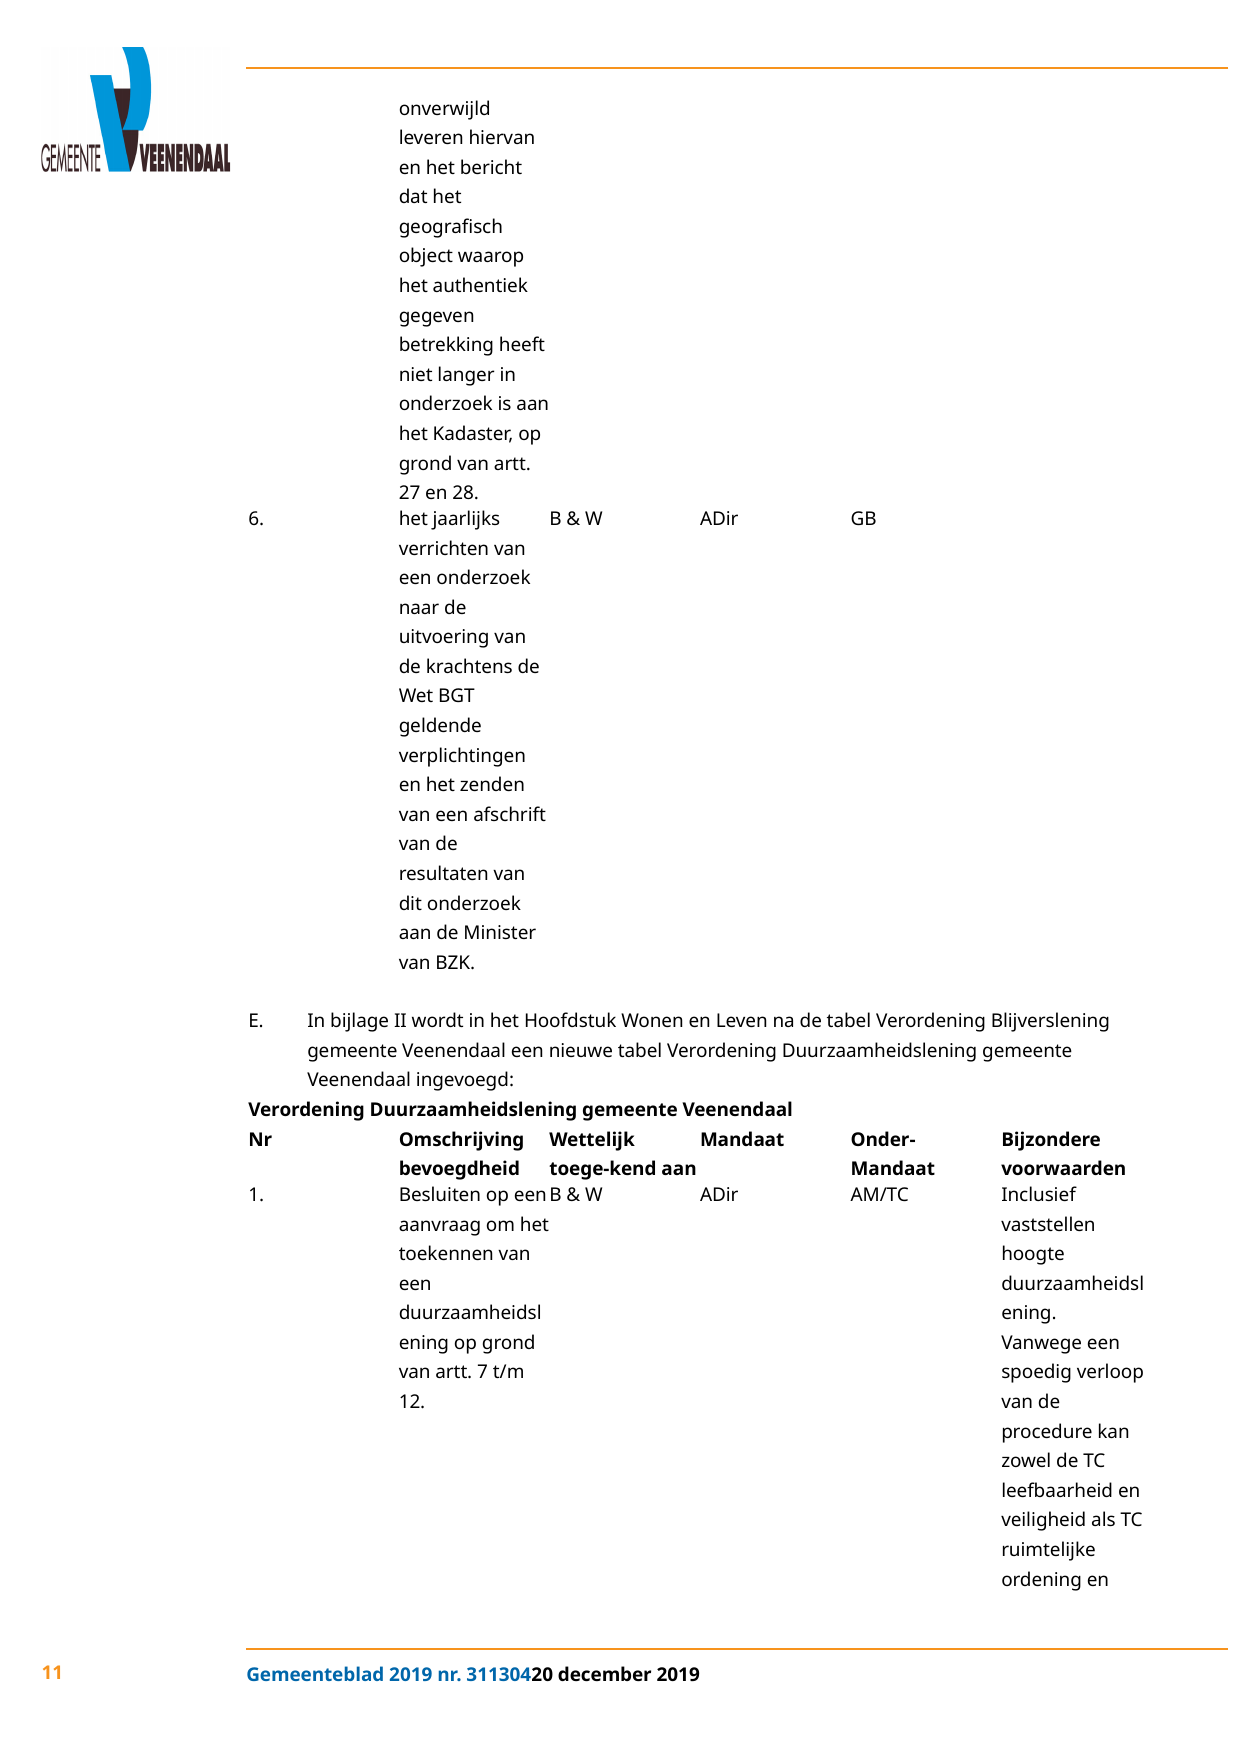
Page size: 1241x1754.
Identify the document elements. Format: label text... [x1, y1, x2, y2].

table_cell onverwijld leveren hiervan en het bericht dat het geografisch object waarop het authentiek gegeven betrekking heeft niet langer in onderzoek is aan het Kadaster, op grond van artt. 27 en 28. [399, 95, 549, 505]
table_cell ADir [700, 505, 850, 974]
table_header Bijzondere voorwaarden [1001, 1126, 1152, 1181]
table_cell [1001, 95, 1152, 505]
table_cell [700, 95, 850, 505]
table_header Omschrijving bevoegdheid [399, 1126, 549, 1181]
table_header Onder- Mandaat [850, 1126, 1001, 1181]
table_cell het jaarlijks verrichten van een onderzoek naar de uitvoering van de krachtens de Wet BGT geldende verplichtingen en het zenden van een afschrift van de resultaten van dit onderzoek aan de Minister van BZK. [399, 505, 549, 974]
table_cell [549, 95, 700, 505]
table_cell ADir [700, 1181, 850, 1591]
table_cell B & W [549, 1181, 700, 1591]
text Verordening Duurzaamheidslening gemeente Veenendaal [248, 1096, 1152, 1122]
table_header Nr [248, 1126, 398, 1181]
picture [123, 47, 231, 172]
table_cell Besluiten op een aanvraag om het toekennen van een duurzaamheidslening op grond van artt. 7 t/m 12. [399, 1181, 549, 1591]
table_cell [850, 95, 1001, 505]
table_cell Inclusief vaststellen hoogte duurzaamheidslening. Vanwege een spoedig verloop van de procedure kan zowel de TC leefbaarheid en veiligheid als TC ruimtelijke ordening en [1001, 1181, 1152, 1591]
table_header Mandaat [700, 1126, 850, 1181]
picture [41, 47, 130, 172]
table_cell AM/TC [850, 1181, 1001, 1591]
list In bijlage II wordt in het Hoofdstuk Wonen en Leven na de tabel Verordening Blijverslening gemeente Veenendaal een nieuwe tabel Verordening Duurzaamheidslening gemeente Veenendaal ingevoegd: [248, 1007, 1152, 1092]
table_cell B & W [549, 505, 700, 974]
table_header Wettelijk toege-kend aan [549, 1126, 700, 1181]
table_cell [248, 505, 398, 974]
table_cell [248, 95, 398, 505]
table_cell GB [850, 505, 1001, 974]
table_cell [1001, 505, 1152, 974]
table_cell [248, 1181, 398, 1591]
